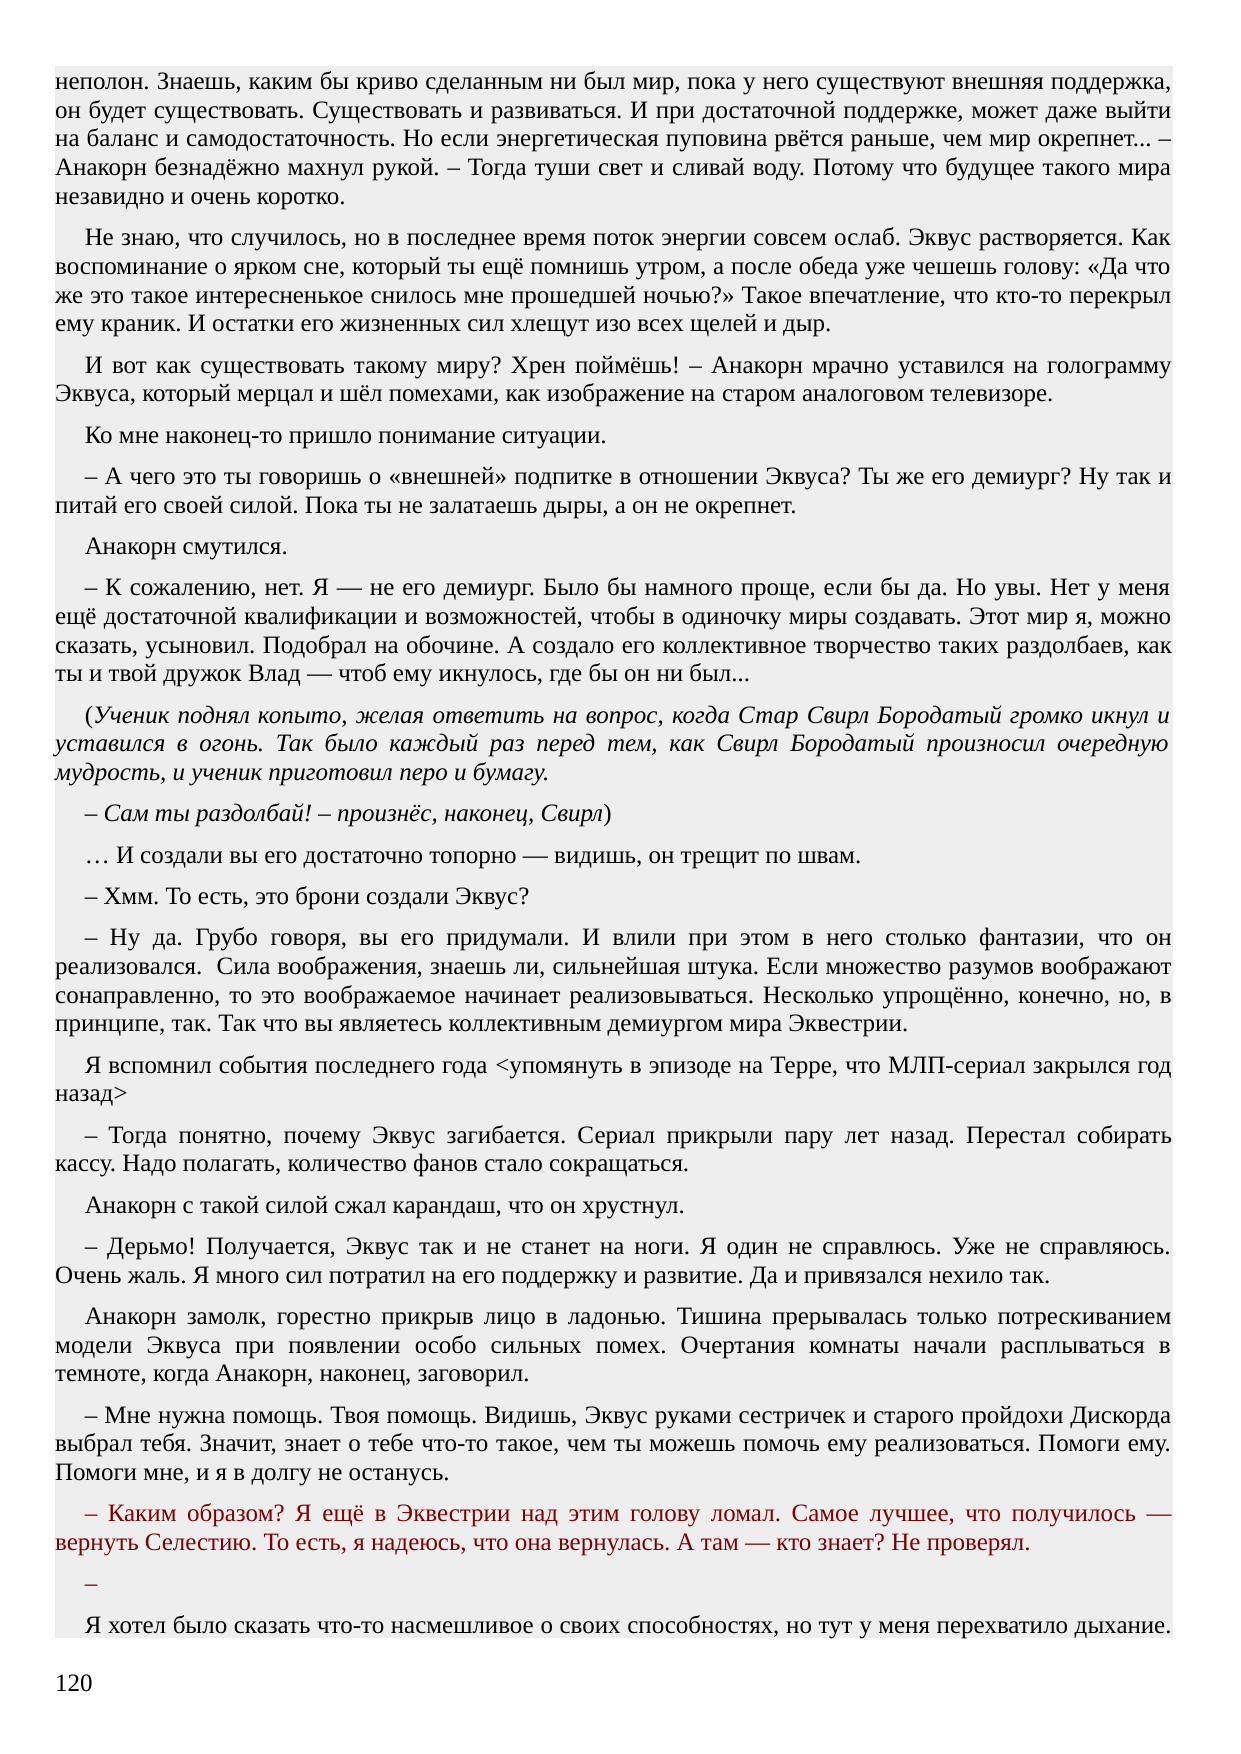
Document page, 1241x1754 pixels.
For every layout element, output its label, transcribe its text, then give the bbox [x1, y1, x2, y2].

text … И создали вы его достаточно топорно — видишь, он трещит по швам. [55, 840, 1173, 868]
text Анакорн смутился. [55, 531, 1173, 560]
text – Каким образом? Я ещё в Эквестрии над этим голову ломал. Самое лучшее, что получилось — вернуть Селестию. То есть, я надеюсь, что она вернулась. А там — кто знает? Не проверял. [55, 1498, 1173, 1556]
text – Ну да. Грубо говоря, вы его придумали. И влили при этом в него столько фантазии, что он реализовался. Сила воображения, знаешь ли, сильнейшая штука. Если множество разумов воображают сонаправленно, то это воображаемое начинает реализовываться. Несколько упрощённо, конечно, но, в принципе, так. Так что вы являетесь коллективным демиургом мира Эквестрии. [55, 922, 1173, 1037]
text (Ученик поднял копыто, желая ответить на вопрос, когда Стар Свирл Бородатый громко икнул и уставился в огонь. Так было каждый раз перед тем, как Свирл Бородатый произносил очередную мудрость, и ученик приготовил перо и бумагу. [55, 700, 1173, 786]
text – Тогда понятно, почему Эквус загибается. Сериал прикрыли пару лет назад. Перестал собирать кассу. Надо полагать, количество фанов стало сокращаться. [55, 1120, 1173, 1177]
text – Сам ты раздолбай! – произнёс, наконец, Свирл) [55, 798, 1173, 827]
text Я хотел было сказать что-то насмешливое о своих способностях, но тут у меня перехватило дыхание. [55, 1610, 1173, 1638]
text Я вспомнил события последнего года <упомянуть в эпизоде на Терре, что МЛП-сериал закрылся год назад> [55, 1050, 1173, 1107]
text – Мне нужна помощь. Твоя помощь. Видишь, Эквус руками сестричек и старого пройдохи Дискорда выбрал тебя. Значит, знает о тебе что-то такое, чем ты можешь помочь ему реализоваться. Помоги ему. Помоги мне, и я в долгу не останусь. [55, 1400, 1173, 1486]
text – [55, 1568, 1173, 1597]
text неполон. Знаешь, каким бы криво сделанным ни был мир, пока у него существуют внешняя поддержка, он будет существовать. Существовать и развиваться. И при достаточной поддержке, может даже выйти на баланс и самодостаточность. Но если энергетическая пуповина рвётся раньше, чем мир окрепнет... – Анакорн безнадёжно махнул рукой. – Тогда туши свет и сливай воду. Потому что будущее такого мира незавидно и очень коротко. [55, 66, 1173, 210]
text Анакорн с такой силой сжал карандаш, что он хрустнул. [55, 1190, 1173, 1218]
text – А чего это ты говоришь о «внешней» подпитке в отношении Эквуса? Ты же его демиург? Ну так и питай его своей силой. Пока ты не залатаешь дыры, а он не окрепнет. [55, 461, 1173, 518]
text – К сожалению, нет. Я — не его демиург. Было бы намного проще, если бы да. Но увы. Нет у меня ещё достаточной квалификации и возможностей, чтобы в одиночку миры создавать. Этот мир я, можно сказать, усыновил. Подобрал на обочине. А создало его коллективное творчество таких раздолбаев, как ты и твой дружок Влад — чтоб ему икнулось, где бы он ни был... [55, 572, 1173, 687]
text Ко мне наконец-то пришло понимание ситуации. [55, 420, 1173, 448]
text – Хмм. То есть, это брони создали Эквус? [55, 881, 1173, 910]
text И вот как существовать такому миру? Хрен поймёшь! – Анакорн мрачно уставился на голограмму Эквуса, который мерцал и шёл помехами, как изображение на старом аналоговом телевизоре. [55, 350, 1173, 407]
text Анакорн замолк, горестно прикрыв лицо в ладонью. Тишина прерывалась только потрескиванием модели Эквуса при появлении особо сильных помех. Очертания комнаты начали расплываться в темноте, когда Анакорн, наконец, заговорил. [55, 1301, 1173, 1387]
text – Дерьмо! Получается, Эквус так и не станет на ноги. Я один не справлюсь. Уже не справляюсь. Очень жаль. Я много сил потратил на его поддержку и развитие. Да и привязался нехило так. [55, 1231, 1173, 1288]
text Не знаю, что случилось, но в последнее время поток энергии совсем ослаб. Эквус растворяется. Как воспоминание о ярком сне, который ты ещё помнишь утром, а после обеда уже чешешь голову: «Да что же это такое интересненькое снилось мне прошедшей ночью?» Такое впечатление, что кто-то перекрыл ему краник. И остатки его жизненных сил хлещут изо всех щелей и дыр. [55, 222, 1173, 337]
